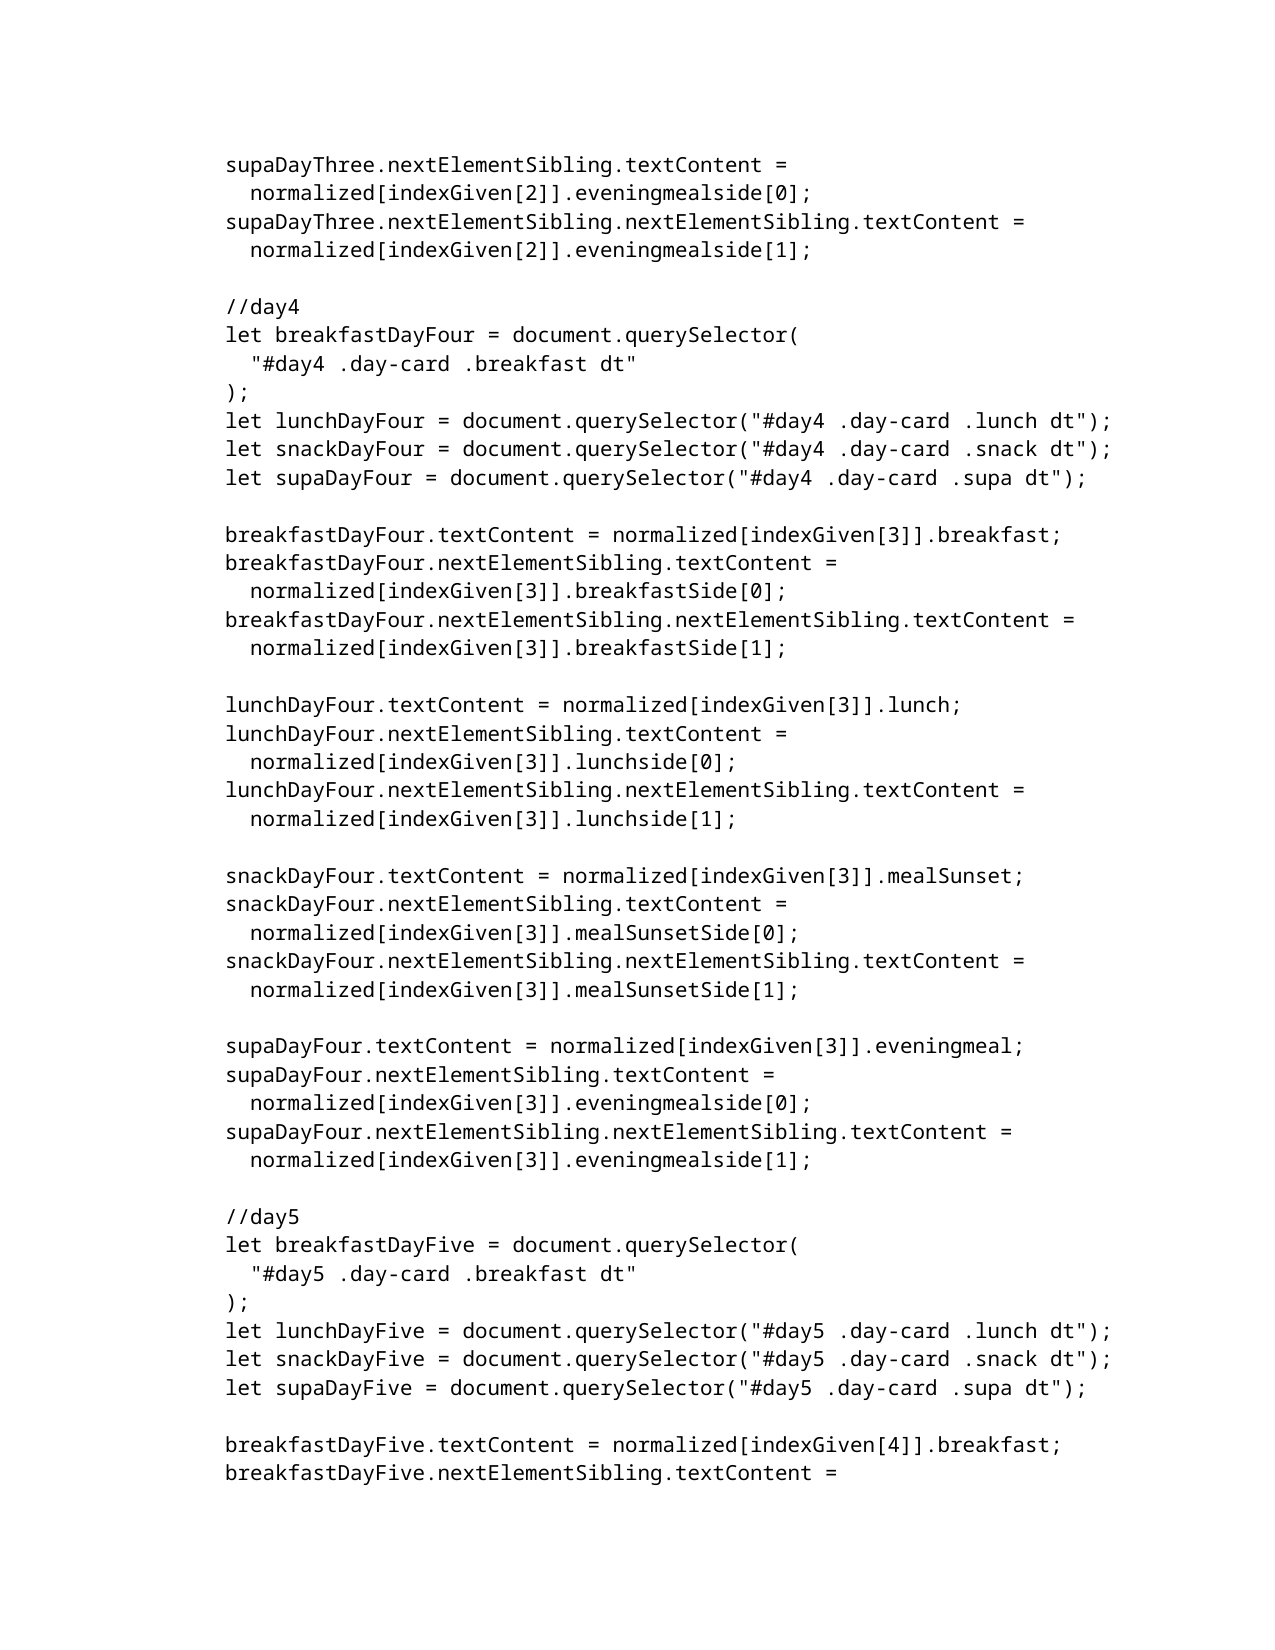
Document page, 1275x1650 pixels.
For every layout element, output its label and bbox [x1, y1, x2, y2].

text [150, 520, 1125, 662]
text [150, 150, 1125, 264]
text [150, 1032, 1125, 1174]
text [150, 690, 1125, 832]
text [150, 292, 1125, 491]
text [150, 1430, 1125, 1487]
text [150, 1202, 1125, 1401]
text [150, 861, 1125, 1003]
